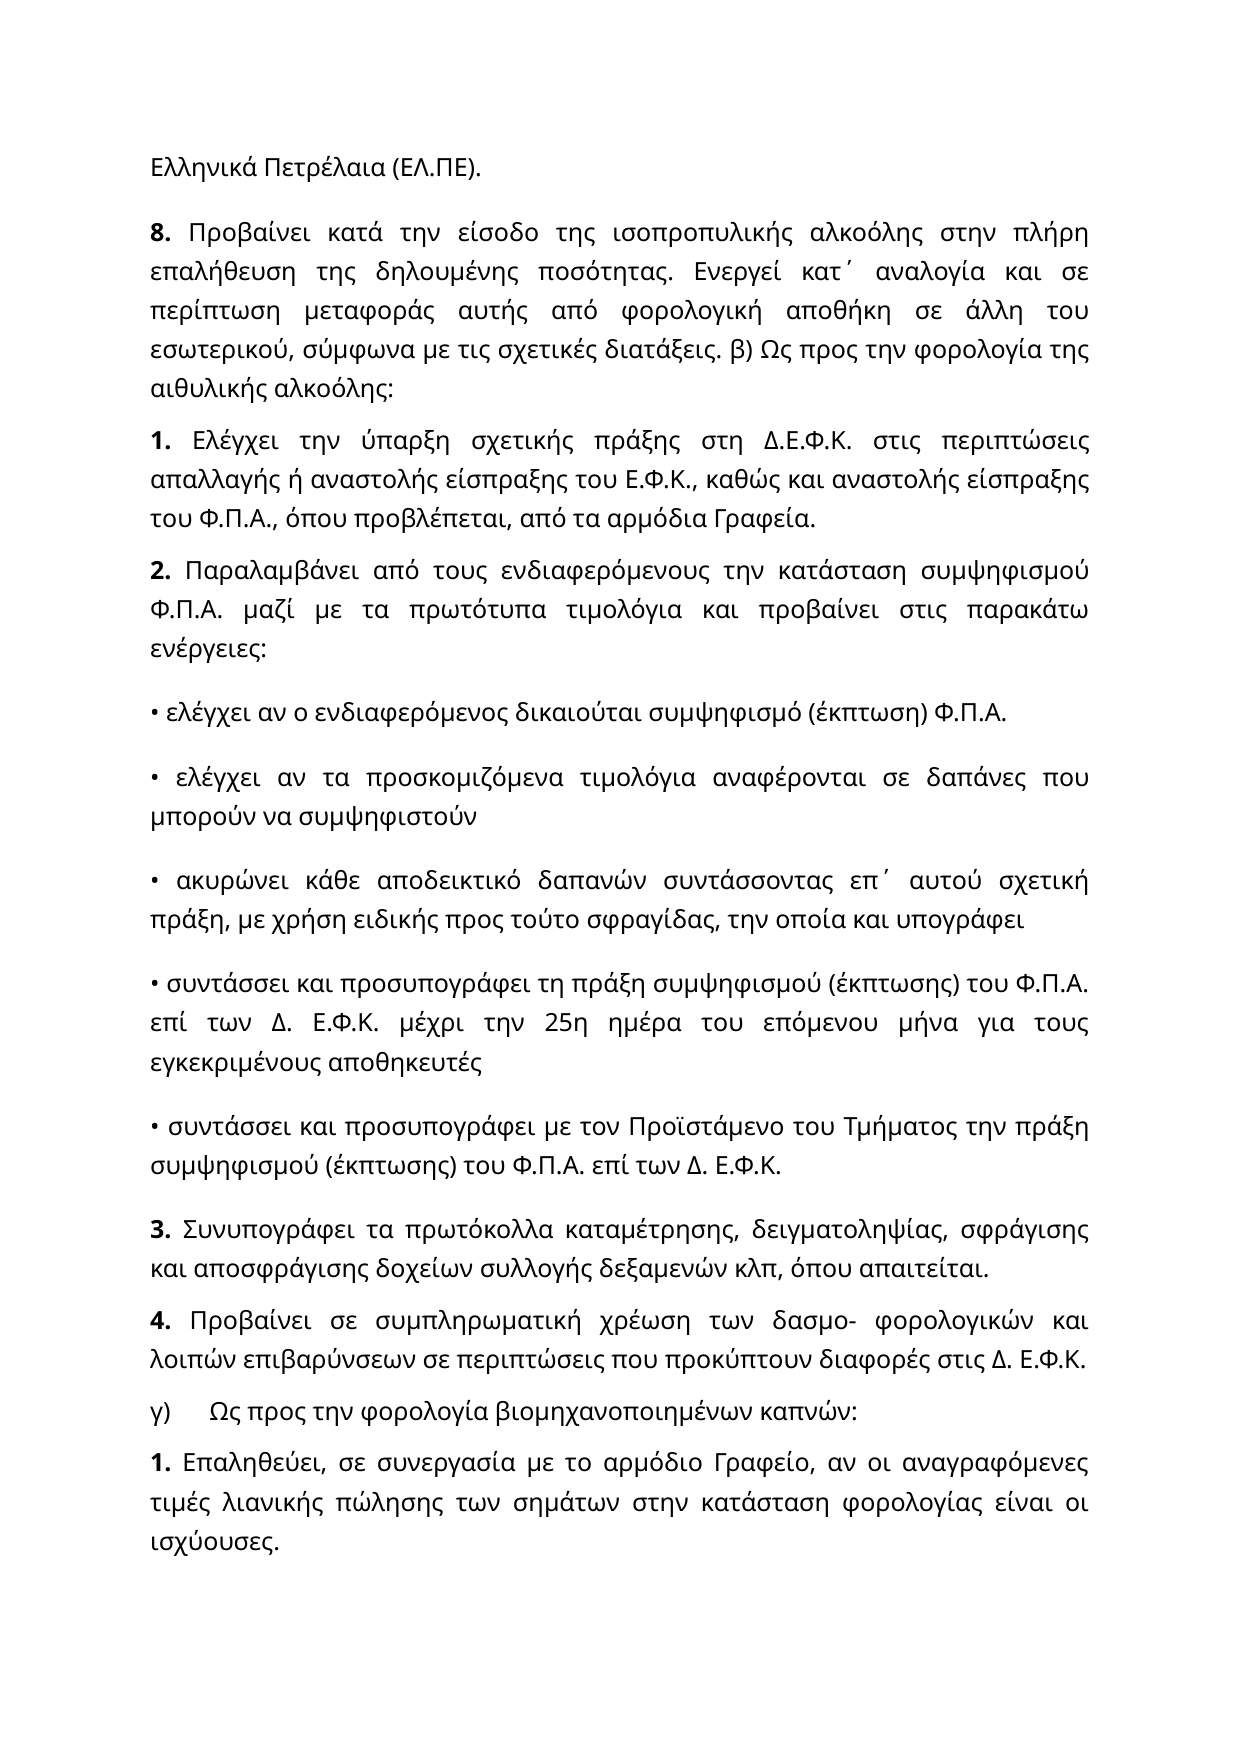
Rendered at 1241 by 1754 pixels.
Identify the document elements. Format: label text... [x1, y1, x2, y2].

text 2. Παραλαμβάνει από τους ενδιαφερόμενους την κατάσταση συμψηφισμού Φ.Π.Α. μαζί με τα πρωτότυπα τιμολόγια και προβαίνει στις παρακάτω ενέργειες: [150, 552, 1090, 665]
text • συντάσσει και προσυπογράφει με τον Προϊστάμενο του Τμήματος την πράξη συμψηφισμού (έκπτωσης) του Φ.Π.Α. επί των Δ. Ε.Φ.Κ. [150, 1108, 1090, 1182]
text 1. Ελέγχει την ύπαρξη σχετικής πράξης στη Δ.Ε.Φ.Κ. στις περιπτώσεις απαλλαγής ή αναστολής είσπραξης του Ε.Φ.Κ., καθώς και αναστολής είσπραξης του Φ.Π.Α., όπου προβλέπεται, από τα αρμόδια Γραφεία. [150, 422, 1090, 535]
text Ελληνικά Πετρέλαια (ΕΛ.ΠΕ). [150, 150, 1090, 184]
list γ) Ως προς την φορολογία βιομηχανοποιημένων καπνών: [150, 1393, 1090, 1427]
text 1. Επαληθεύει, σε συνεργασία με το αρμόδιο Γραφείο, αν οι αναγραφόμενες τιμές λιανικής πώλησης των σημάτων στην κατάσταση φορολογίας είναι οι ισχύουσες. [150, 1445, 1090, 1557]
text 8. Προβαίνει κατά την είσοδο της ισοπροπυλικής αλκοόλης στην πλήρη επαλήθευση της δηλουμένης ποσότητας. Ενεργεί κατ΄ αναλογία και σε περίπτωση μεταφοράς αυτής από φορολογική αποθήκη σε άλλη του εσωτερικού, σύμφωνα με τις σχετικές διατάξεις. β) Ως προς την φορολογία της αιθυλικής αλκοόλης: [150, 214, 1090, 405]
text • ακυρώνει κάθε αποδεικτικό δαπανών συντάσσοντας επ΄ αυτού σχετική πράξη, με χρήση ειδικής προς τούτο σφραγίδας, την οποία και υπογράφει [150, 862, 1090, 936]
text 4. Προβαίνει σε συμπληρωματική χρέωση των δασμο- φορολογικών και λοιπών επιβαρύνσεων σε περιπτώσεις που προκύπτουν διαφορές στις Δ. Ε.Φ.Κ. [150, 1302, 1090, 1376]
text • ελέγχει αν ο ενδιαφερόμενος δικαιούται συμψηφισμό (έκπτωση) Φ.Π.Α. [150, 695, 1090, 729]
text 3. Συνυπογράφει τα πρωτόκολλα καταμέτρησης, δειγματοληψίας, σφράγισης και αποσφράγισης δοχείων συλλογής δεξαμενών κλπ, όπου απαιτείται. [150, 1212, 1090, 1285]
text • συντάσσει και προσυπογράφει τη πράξη συμψηφισμού (έκπτωσης) του Φ.Π.Α. επί των Δ. Ε.Φ.Κ. μέχρι την 25η ημέρα του επόμενου μήνα για τους εγκεκριμένους αποθηκευτές [150, 966, 1090, 1078]
text • ελέγχει αν τα προσκομιζόμενα τιμολόγια αναφέρονται σε δαπάνες που μπορούν να συμψηφιστούν [150, 759, 1090, 832]
